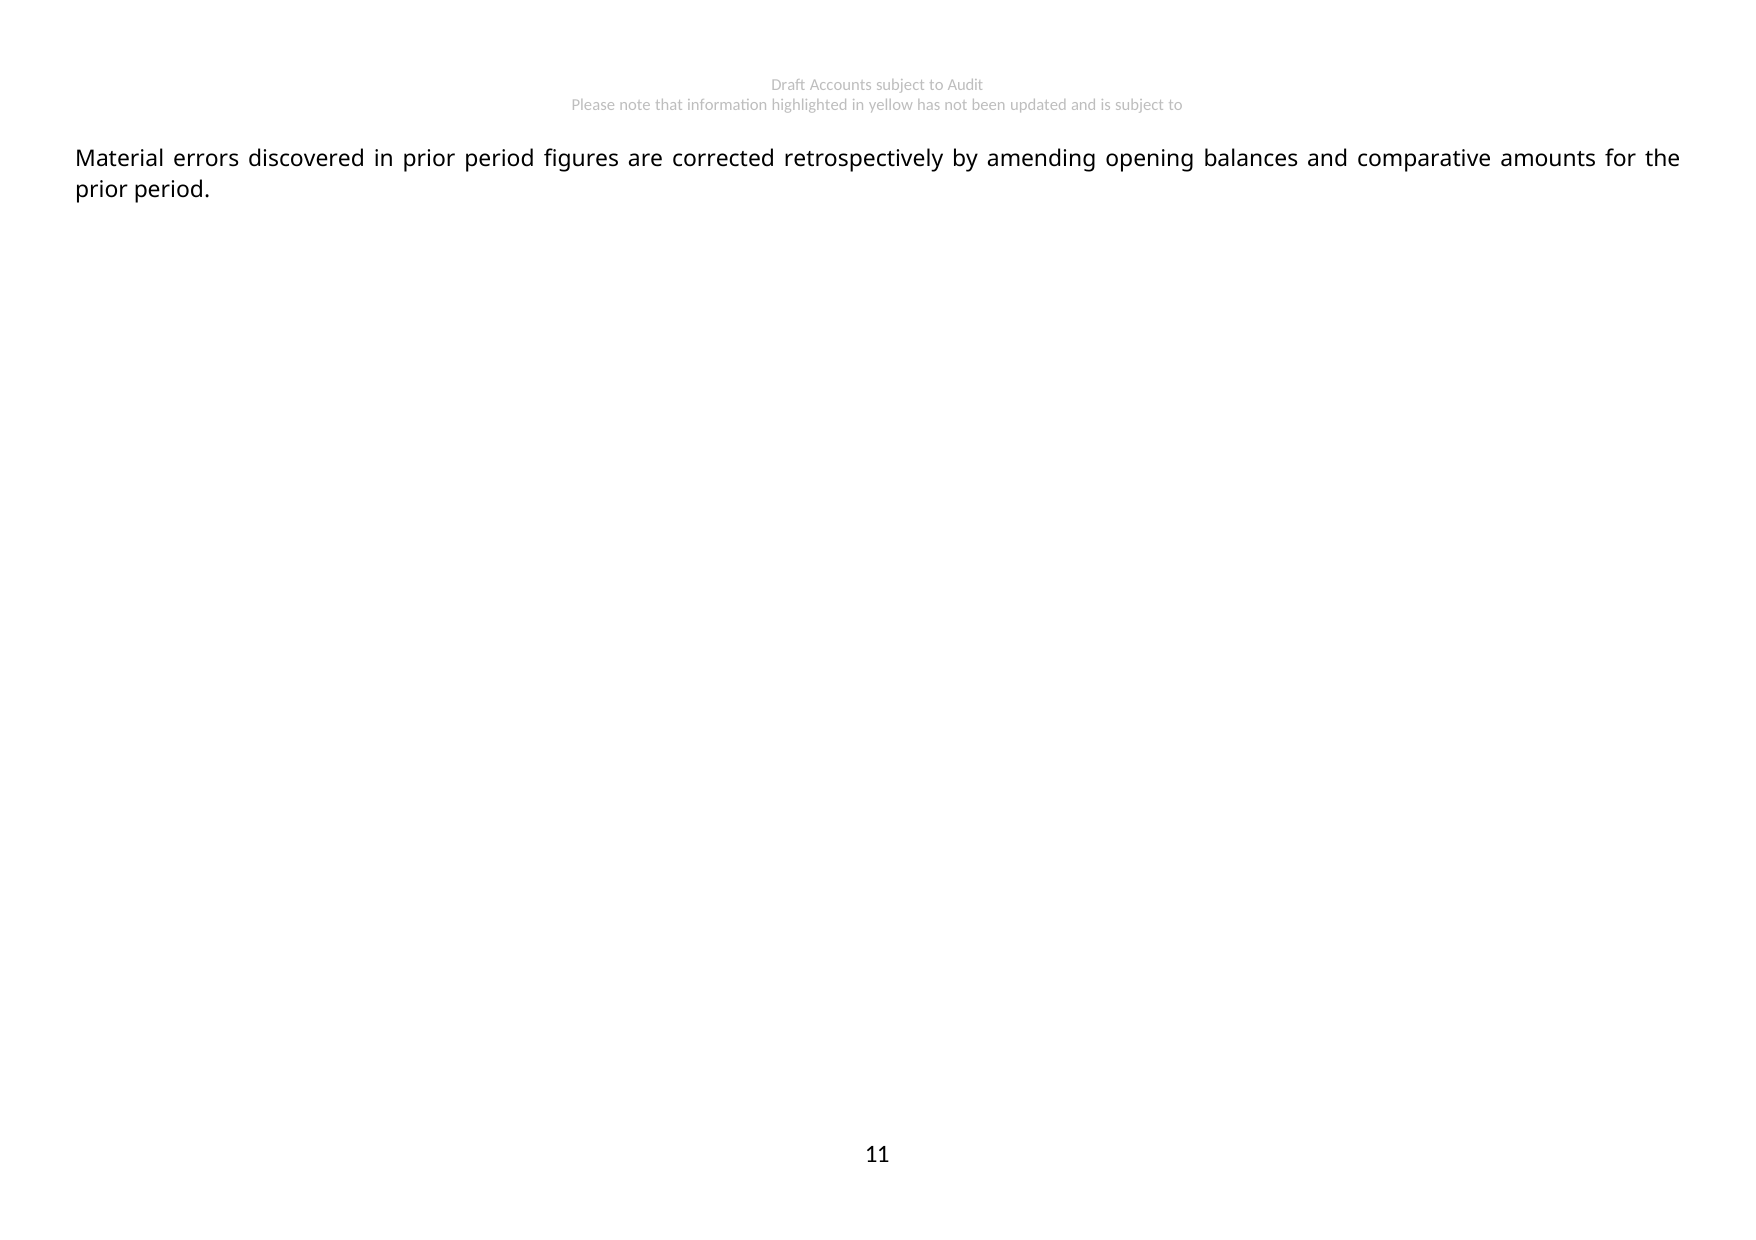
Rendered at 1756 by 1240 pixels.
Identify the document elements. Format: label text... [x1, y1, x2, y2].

text Material errors discovered in prior period figures are corrected retrospectively by amending opening balances and comparative amounts for the prior period. [75, 142, 1681, 204]
